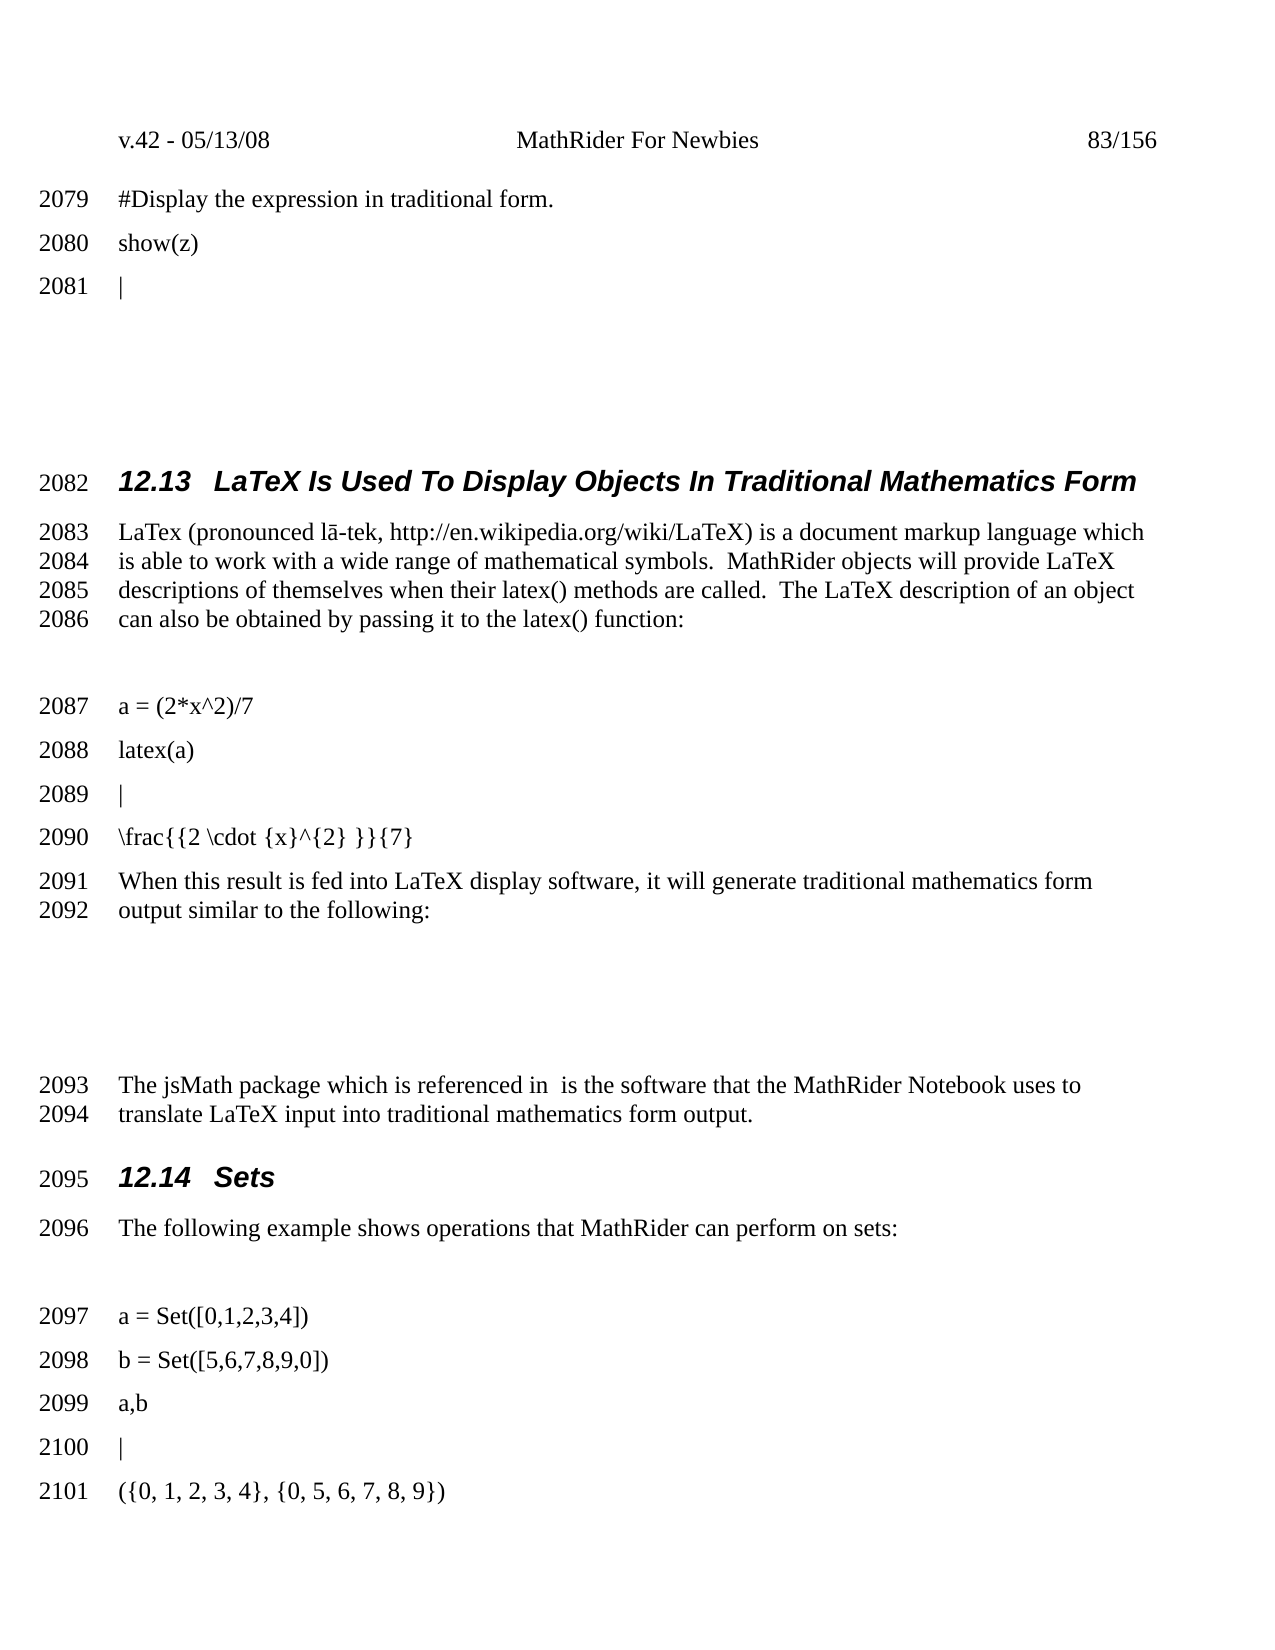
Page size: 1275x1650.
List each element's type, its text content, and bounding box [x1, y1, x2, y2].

text a = Set([0,1,2,3,4]) [118, 1301, 1157, 1330]
text latex(a) [118, 735, 1157, 764]
text | [118, 779, 1157, 807]
text a = (2*x^2)/7 [118, 691, 1157, 720]
subtitle Sets [118, 1160, 1157, 1193]
text | [118, 1432, 1157, 1461]
text LaTex (pronounced lā-tek, http://en.wikipedia.org/wiki/LaTeX) is a document markup language which is able to work with a wide range of mathematical symbols. MathRider objects will provide LaTeX descriptions of themselves when their latex() methods are called. The LaTeX description of an object can also be obtained by passing it to the latex() function: [118, 517, 1157, 632]
text The jsMath package which is referenced in is the software that the MathRider Notebook uses to translate LaTeX input into traditional mathematics form output. [118, 1070, 1157, 1127]
text b = Set([5,6,7,8,9,0]) [118, 1345, 1157, 1373]
text The following example shows operations that MathRider can perform on sets: [118, 1213, 1157, 1242]
subtitle LaTeX Is Used To Display Objects In Traditional Mathematics Form [118, 464, 1157, 497]
text | [118, 271, 1157, 300]
text ({0, 1, 2, 3, 4}, {0, 5, 6, 7, 8, 9}) [118, 1476, 1157, 1505]
text \frac{{2 \cdot {x}^{2} }}{7} [118, 822, 1157, 851]
text a,b [118, 1388, 1157, 1417]
text show(z) [118, 228, 1157, 256]
text #Display the expression in traditional form. [118, 184, 1157, 213]
text When this result is fed into LaTeX display software, it will generate traditional mathematics form output similar to the following: [118, 866, 1157, 924]
